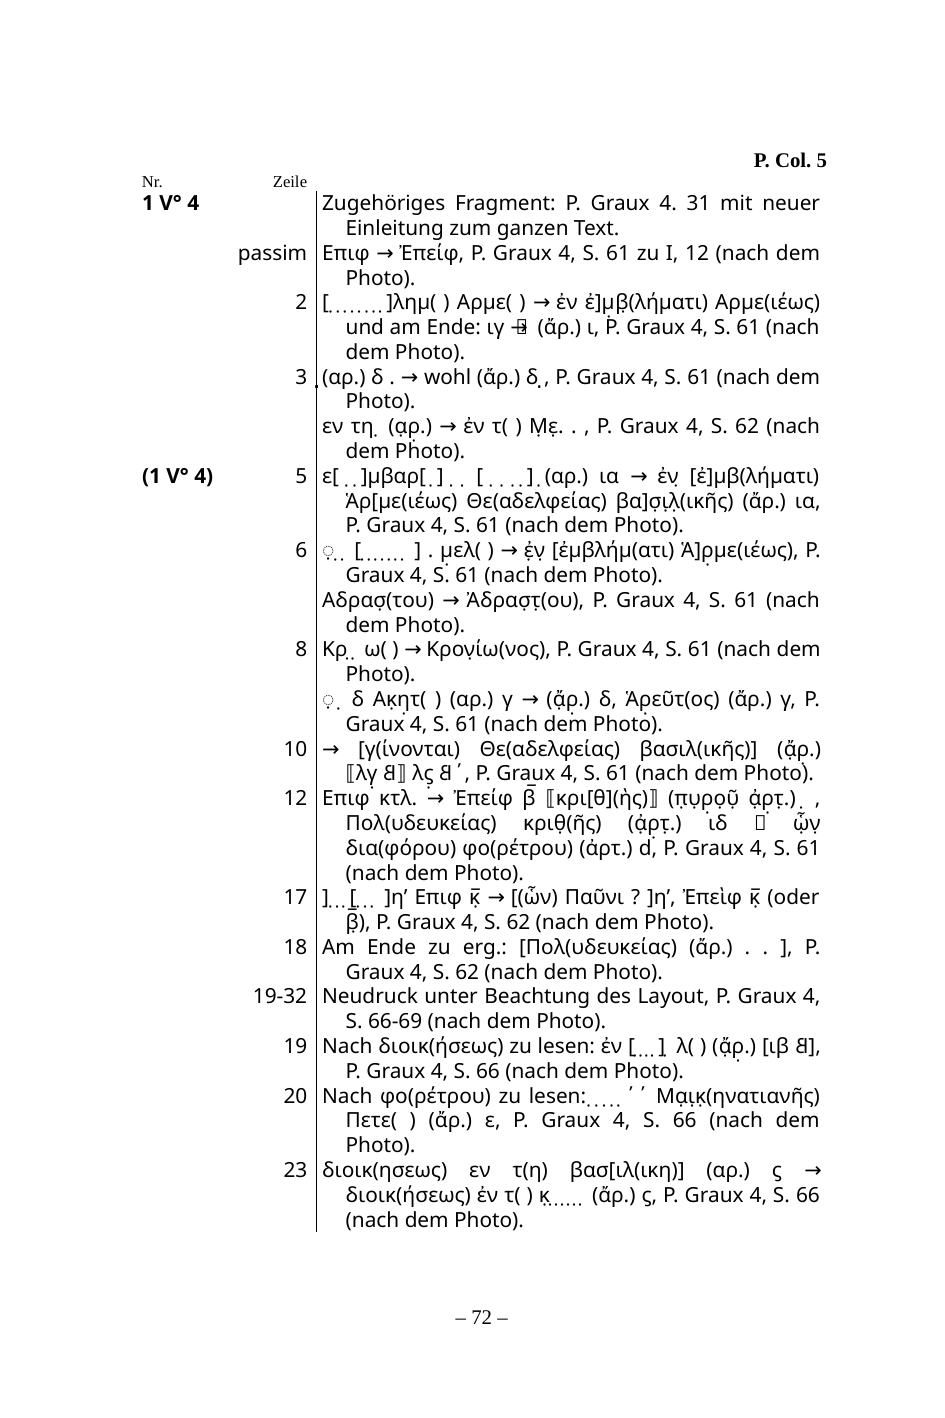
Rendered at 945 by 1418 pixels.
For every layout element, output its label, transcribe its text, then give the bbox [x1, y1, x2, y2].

table_cell ̣ ̣ ̣ [ ̣ ̣ ̣ ̣ ̣ ̣ ̣ ] . μ̣ελ( ) → ἐ̣ν̣ [ἐμβλήμ(ατι) Ἁ]ρ̣με(ιέως), P. Graux 4, S. 61 (nach dem Photo). [317, 538, 827, 587]
table_cell Nach φο(ρέτρου) zu lesen: ̣ ̣ ̣ ̣ ̣´´ Μα̣ι̣κ̣(ηνατιανῆς) Πετε( ) (ἄρ.) ε, P. Graux 4, S. 66 (nach dem Photo). [317, 1083, 827, 1158]
table_cell 6 [224, 538, 316, 587]
table_cell [136, 364, 224, 414]
table_cell [136, 1158, 224, 1232]
table_cell [136, 240, 224, 290]
table_cell Επιφ κτλ. → Ἐπείφ β̅ ⟦κρι[θ](ὴς)⟧ (π̣υ̣ρ̣ο̣ῦ̣ ἀ̣ρ̣τ̣.) ̣ , Πολ(υδευκείας) κριθ̣(ῆς) (ἀ̣ρ̣τ̣.) ιδ  ὧ̣ν̣ δια(φόρου) φο(ρέτρου) (ἀρτ.) d, P. Graux 4, S. 61 (nach dem Photo). [317, 786, 827, 885]
table_cell 20 [224, 1083, 316, 1158]
table_cell [136, 414, 224, 463]
table_cell [136, 290, 224, 364]
table_cell 12 [224, 786, 316, 885]
table_cell εν τη ̣ (α̣ρ̣.) → ἐν τ( ) Μ̣ε̣. . , P. Graux 4, S. 62 (nach dem Photo). [317, 414, 827, 463]
table_cell ̣ ̣ δ Ακ̣η̣τ( ) (αρ.) γ → (ἄ̣ρ̣.) δ, Ἁρ̣εῦτ(ος) (ἄρ.) γ, P. Graux 4, S. 61 (nach dem Photo). [317, 687, 827, 736]
table_cell 19-32 [224, 984, 316, 1034]
table_cell [136, 984, 224, 1034]
table_cell [224, 588, 316, 637]
table_cell [136, 637, 224, 687]
table_cell ] ̣ ̣ ̣[ ̣ ̣ ̣ ]η’ Επιφ κ̣̅ → [(ὧν) Παῦνι ? ]η’, Ἐπεὶφ κ̣̅ (oder β̣̅), P. Graux 4, S. 62 (nach dem Photo). [317, 885, 827, 934]
table_cell 17 [224, 885, 316, 934]
table_cell [136, 885, 224, 934]
table_cell (1 V° 4) [136, 464, 224, 538]
table_cell [224, 687, 316, 736]
table_cell 10 [224, 736, 316, 786]
table_cell 18 [224, 935, 316, 984]
table_cell Neudruck unter Beachtung des Layout, P. Graux 4, S. 66-69 (nach dem Photo). [317, 984, 827, 1034]
table_cell [136, 786, 224, 885]
table_cell [136, 736, 224, 786]
table_cell 1 V° 4 [136, 191, 316, 240]
table_cell 5 [224, 464, 316, 538]
table_cell [136, 1034, 224, 1083]
table_cell [136, 1083, 224, 1158]
table_cell [136, 538, 224, 587]
table_cell Κρ ̣ ̣ ω( ) → Κρον̣ίω(νος), P. Graux 4, S. 61 (nach dem Photo). [317, 637, 827, 687]
table_cell διοικ(ησεως) εν τ(η) βασ[ιλ(ικη)] (αρ.) ϛ → διοικ(ήσεως) ἐν τ( ) κ̣ ̣ ̣ ̣ ̣ ̣ ̣ (ἄρ.) ϛ, P. Graux 4, S. 66 (nach dem Photo). [317, 1158, 827, 1232]
table_cell [136, 935, 224, 984]
table_cell → [γ(ίνονται) Θε(αδελφείας) βασιλ(ικῆς)] (ἄ̣ρ̣.) ⟦λγ̣ 𐅸⟧ λϛ̣ 𐅸΄, P. Graux 4, S. 61 (nach dem Photo). [317, 736, 827, 786]
table_cell Zugehöriges Fragment: P. Graux 4. 31 mit neuer Einleitung zum ganzen Text. [317, 191, 827, 240]
table_cell Nach διοικ(ήσεως) zu lesen: ἐν [ ̣ ̣ ̣ ̣] ̣ λ( ) (ἄ̣ρ̣.) [ιβ 𐅸], P. Graux 4, S. 66 (nach dem Photo). [317, 1034, 827, 1083]
table_cell [136, 588, 224, 637]
table_cell 8 [224, 637, 316, 687]
table_cell Am Ende zu erg.: [Πολ(υδευκείας) (ἄρ.) . . ], P. Graux 4, S. 62 (nach dem Photo). [317, 935, 827, 984]
table_cell [ ̣ ̣ ̣ ̣ ̣ ̣ ̣ ̣]λημ( ) Αρμε( ) → ἐν ἐ]μ̣β̣(λήματι) Αρμε(ιέως) und am Ende: ιγ  → (ἄρ.) ι, P. Graux 4, S. 61 (nach dem Photo). [317, 290, 827, 364]
table_cell ε[ ̣ ̣]μβαρ[ ̣] ̣ ̣ [ ̣ ̣ ̣ ̣] ̣(αρ.) ια → ἐν̣ [ἐ]μβ(λήματι) Ἁρ[με(ιέως) Θε(αδελφείας) βα]σ̣ι̣λ̣(ικῆς) (ἄρ.) ια, P. Graux 4, S. 61 (nach dem Photo). [317, 464, 827, 538]
table_cell (αρ.) δ . → wohl (ἄρ.) δ ̣, P. Graux 4, S. 61 (nach dem Photo). [317, 364, 827, 414]
table_cell 2 [224, 290, 316, 364]
table_cell [224, 414, 316, 463]
table_cell passim [224, 240, 316, 290]
table_cell 3 [224, 364, 316, 414]
table_cell Επιφ → Ἐπείφ, P. Graux 4, S. 61 zu I, 12 (nach dem Photo). [317, 240, 827, 290]
table_cell 23 [224, 1158, 316, 1232]
table_cell [136, 687, 224, 736]
table_cell Αδρασ̣(του) → Ἀδρασ̣τ̣(ου), P. Graux 4, S. 61 (nach dem Photo). [317, 588, 827, 637]
table_cell 19 [224, 1034, 316, 1083]
